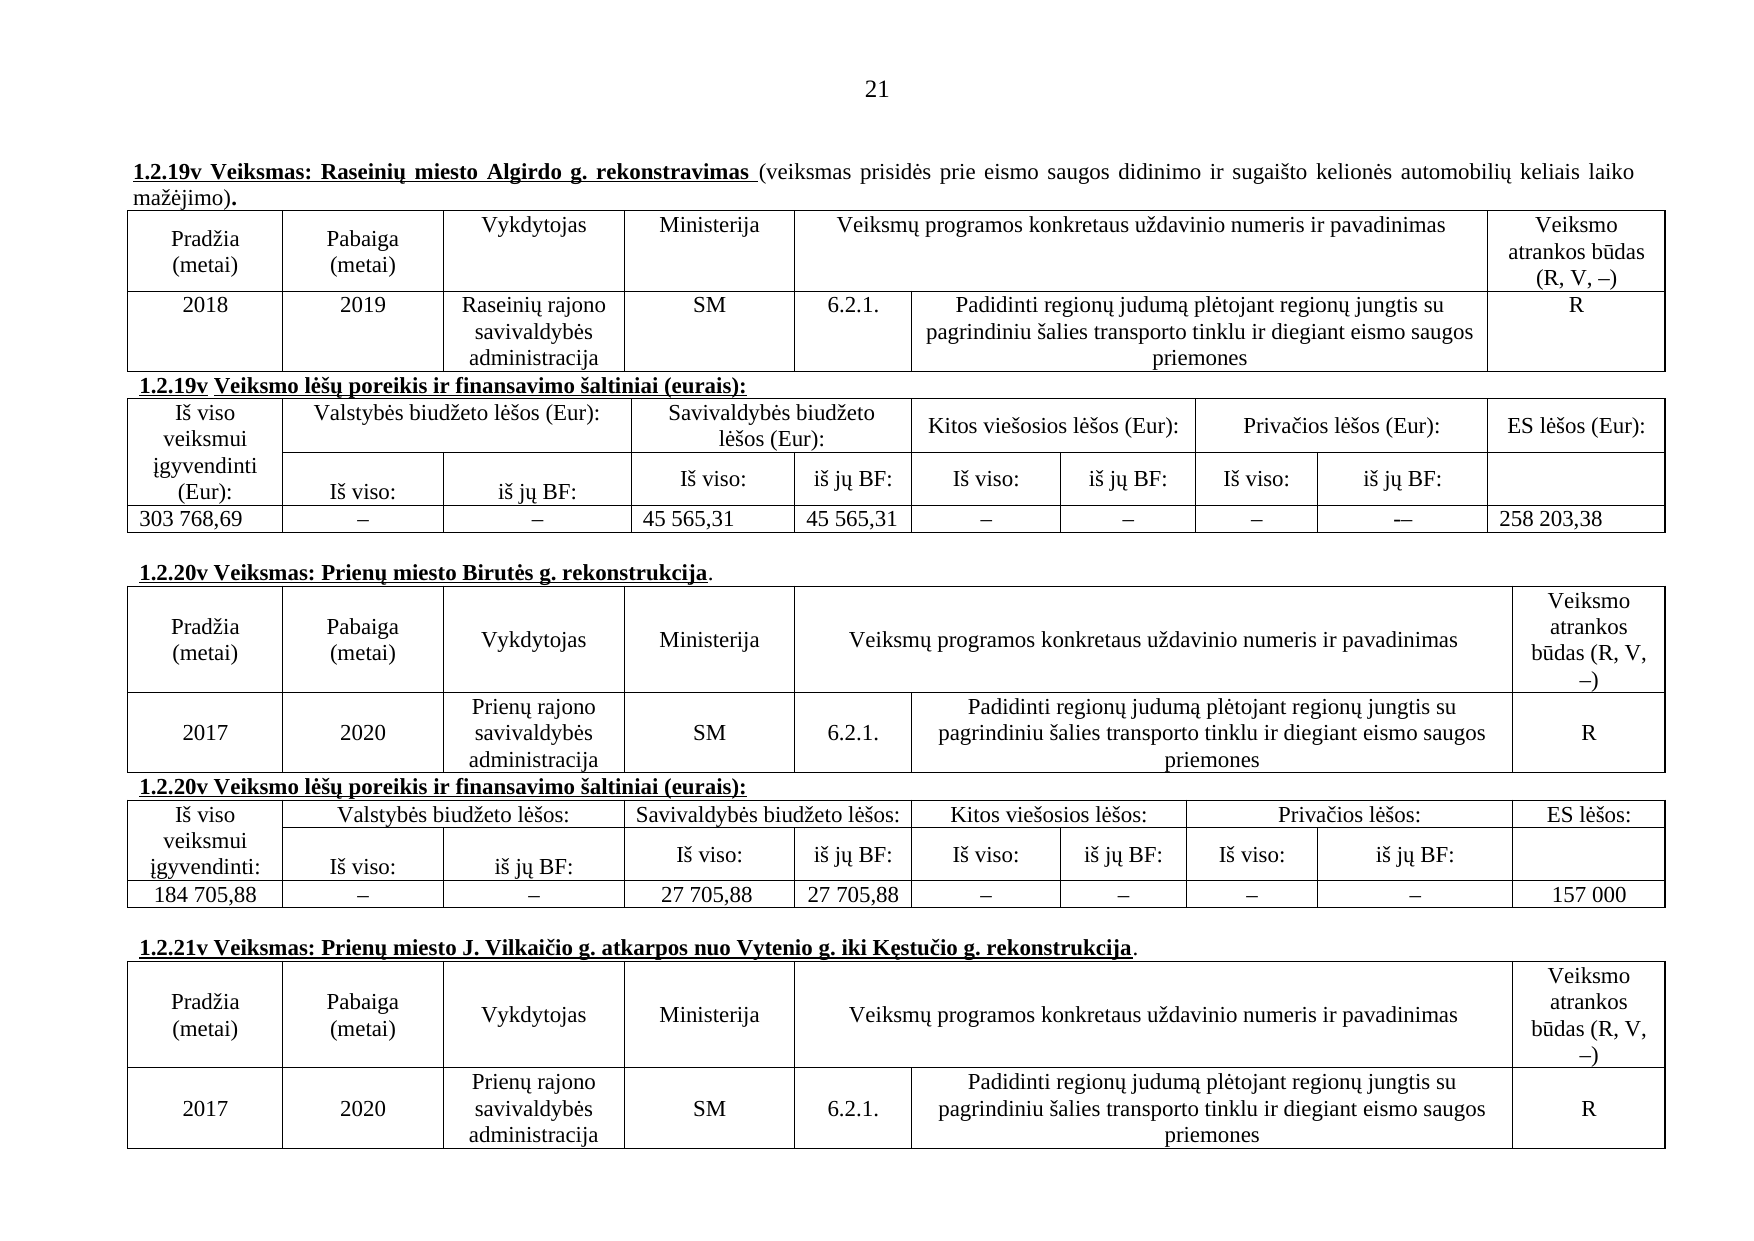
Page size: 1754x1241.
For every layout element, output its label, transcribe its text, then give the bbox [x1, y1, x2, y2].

table_cell – [283, 506, 443, 532]
table_cell 2019 [283, 292, 443, 371]
table_cell iš jų BF: [795, 453, 911, 504]
table_cell ES lėšos (Eur): [1488, 399, 1664, 452]
table_cell Pradžia (metai) [128, 587, 282, 692]
table_cell Raseinių rajono savivaldybės administracija [444, 292, 624, 371]
table_cell Savivaldybės biudžeto lėšos: [625, 801, 911, 827]
table_cell iš jų BF: [795, 828, 911, 880]
table_cell 27 705,88 [625, 881, 794, 907]
table_cell 6.2.1. [795, 292, 911, 371]
table_cell Padidinti regionų judumą plėtojant regionų jungtis su pagrindiniu šalies transporto tinklu ir diegiant eismo saugos priemones [912, 292, 1487, 371]
table_cell 303 768,69 [128, 506, 282, 532]
table_cell – [1196, 506, 1317, 532]
table_cell Savivaldybės biudžeto lėšos (Eur): [632, 399, 911, 452]
table_cell Padidinti regionų judumą plėtojant regionų jungtis su pagrindiniu šalies transporto tinklu ir diegiant eismo saugos priemones [912, 1068, 1512, 1147]
table_cell R [1513, 693, 1664, 772]
table_cell ES lėšos: [1513, 801, 1664, 827]
table_cell [1488, 453, 1664, 504]
table_cell Iš viso veiksmui įgyvendinti (Eur): [128, 399, 282, 504]
table_cell Prienų rajono savivaldybės administracija [444, 693, 624, 772]
table_cell – [444, 506, 631, 532]
table_cell Iš viso: [1187, 828, 1317, 880]
table_cell Iš viso: [632, 453, 794, 504]
table_cell – [1187, 881, 1317, 907]
table_cell Kitos viešosios lėšos: [912, 801, 1186, 827]
table_cell Ministerija [625, 962, 794, 1067]
table_cell Kitos viešosios lėšos (Eur): [912, 399, 1195, 452]
table_header Veiksmų programos konkretaus uždavinio numeris ir pavadinimas [795, 211, 1487, 291]
table_cell Iš viso: [912, 453, 1060, 504]
table_cell iš jų BF: [1318, 453, 1487, 504]
table_cell 1.2.20v Veiksmo lėšų poreikis ir finansavimo šaltiniai (eurais): [128, 773, 1665, 799]
table_header Veiksmo atrankos būdas (R, V, –) [1488, 211, 1664, 291]
table_cell 184 705,88 [128, 881, 282, 907]
table_cell [1513, 828, 1664, 880]
table_cell 45 565,31 [632, 506, 794, 532]
table_cell Iš viso: [625, 828, 794, 880]
table_cell 2017 [128, 1068, 282, 1147]
table_cell 157 000 [1513, 881, 1664, 907]
table_header Pabaiga (metai) [283, 211, 443, 291]
table_cell 2020 [283, 1068, 443, 1147]
table_cell 1.2.19v Veiksmo lėšų poreikis ir finansavimo šaltiniai (eurais): [128, 372, 1665, 398]
table_cell Padidinti regionų judumą plėtojant regionų jungtis su pagrindiniu šalies transporto tinklu ir diegiant eismo saugos priemones [912, 693, 1512, 772]
table_cell 2020 [283, 693, 443, 772]
table_cell – [1318, 881, 1512, 907]
table_cell Privačios lėšos (Eur): [1196, 399, 1487, 452]
table_cell 2017 [128, 693, 282, 772]
table_header Pradžia (metai) [128, 211, 282, 291]
table_cell – [1061, 881, 1186, 907]
table_cell Iš viso: [283, 828, 443, 880]
table_cell SM [625, 1068, 794, 1147]
text 1.2.19v Veiksmas: Raseinių miesto Algirdo g. rekonstravimas (veiksmas prisidės prie eismo saugos didinimo ir sugaišto kelionės automobilių keliais laiko mažėjimo). [133, 158, 1636, 210]
table_cell Valstybės biudžeto lėšos: [283, 801, 624, 827]
table_cell Privačios lėšos: [1187, 801, 1512, 827]
table_cell Iš viso veiksmui įgyvendinti: [128, 801, 282, 880]
table_header 1.2.20v Veiksmas: Prienų miesto Birutės g. rekonstrukcija. [128, 559, 1665, 586]
table_cell Vykdytojas [444, 962, 624, 1067]
table_cell Veiksmo atrankos būdas (R, V, –) [1513, 587, 1664, 692]
table_cell – [283, 881, 443, 907]
table_cell – [1061, 506, 1195, 532]
table_cell iš jų BF: [1061, 453, 1195, 504]
table_cell 2018 [128, 292, 282, 371]
table_cell Pradžia (metai) [128, 962, 282, 1067]
table_cell iš jų BF: [1061, 828, 1186, 880]
table_cell 258 203,38 [1488, 506, 1664, 532]
table_header 1.2.21v Veiksmas: Prienų miesto J. Vilkaičio g. atkarpos nuo Vytenio g. iki Kęstučio g. rekonstrukcija. [128, 935, 1665, 961]
table_cell Veiksmo atrankos būdas (R, V, –) [1513, 962, 1664, 1067]
table_cell -– [1318, 506, 1487, 532]
table_cell Valstybės biudžeto lėšos (Eur): [283, 399, 631, 452]
table_cell Vykdytojas [444, 587, 624, 692]
table_cell Veiksmų programos konkretaus uždavinio numeris ir pavadinimas [795, 587, 1512, 692]
table_cell Ministerija [625, 587, 794, 692]
table_cell Pabaiga (metai) [283, 962, 443, 1067]
table_cell iš jų BF: [444, 453, 631, 504]
table_cell Iš viso: [283, 453, 443, 504]
table_cell – [912, 506, 1060, 532]
table_cell Veiksmų programos konkretaus uždavinio numeris ir pavadinimas [795, 962, 1512, 1067]
table_cell 6.2.1. [795, 693, 911, 772]
table_cell SM [625, 292, 794, 371]
table_cell Prienų rajono savivaldybės administracija [444, 1068, 624, 1147]
table_cell – [912, 881, 1060, 907]
table_cell R [1513, 1068, 1664, 1147]
table_header Vykdytojas [444, 211, 624, 291]
table_cell 6.2.1. [795, 1068, 911, 1147]
table_cell R [1488, 292, 1664, 371]
table_cell 27 705,88 [795, 881, 911, 907]
table_header Ministerija [625, 211, 794, 291]
table_cell Iš viso: [912, 828, 1060, 880]
table_cell Pabaiga (metai) [283, 587, 443, 692]
table_cell iš jų BF: [444, 828, 624, 880]
table_cell iš jų BF: [1318, 828, 1512, 880]
table_cell – [444, 881, 624, 907]
table_cell 45 565,31 [795, 506, 911, 532]
table_cell SM [625, 693, 794, 772]
table_cell Iš viso: [1196, 453, 1317, 504]
